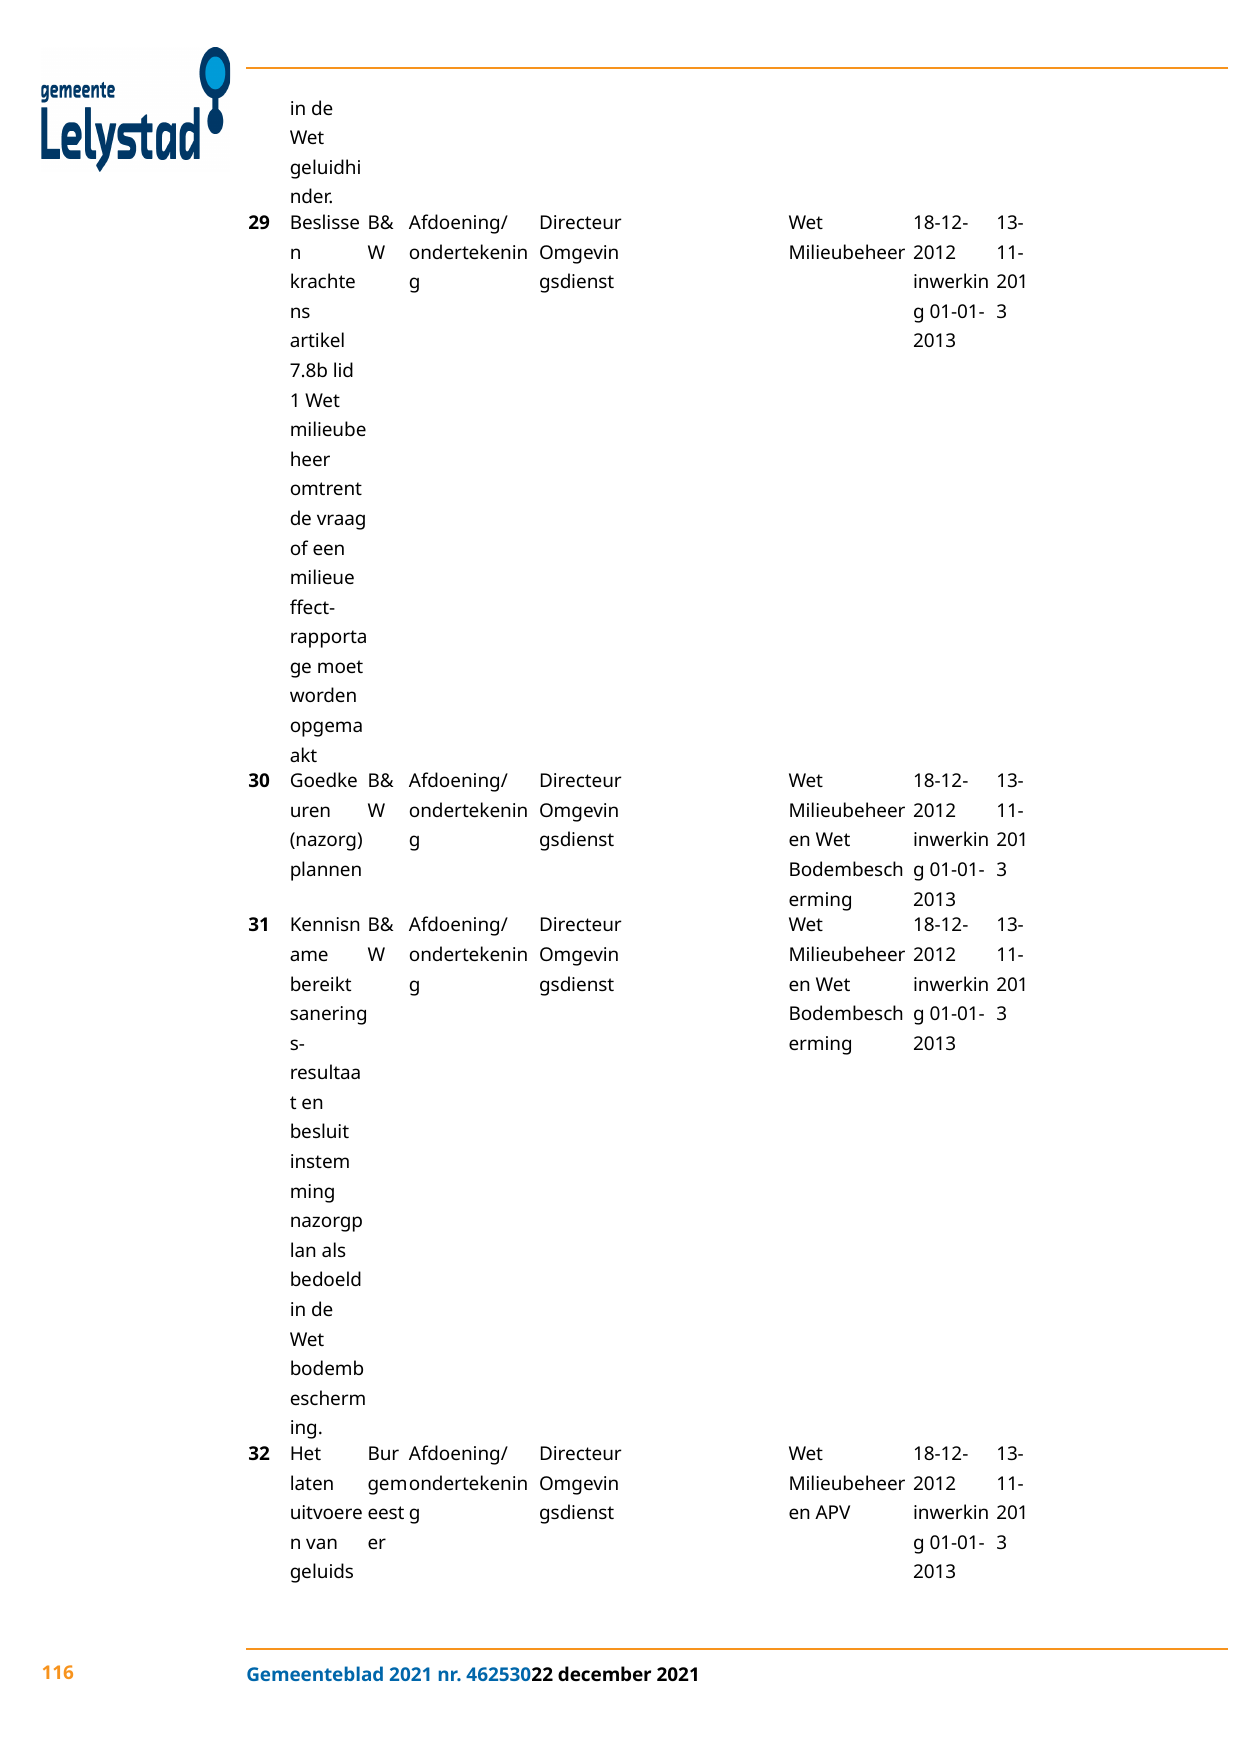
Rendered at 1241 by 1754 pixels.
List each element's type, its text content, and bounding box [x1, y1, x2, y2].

table_cell Directeur Omgevingsdienst [539, 1440, 622, 1584]
table_cell B&W [367, 768, 409, 912]
table_cell [622, 209, 705, 767]
table_cell [1038, 912, 1152, 1440]
table_cell Afdoening/ondertekening [409, 912, 539, 1440]
table_cell [409, 95, 539, 209]
table_cell Beslissen krachtens artikel 7.8b lid 1 Wet milieubeheer omtrent de vraag of een milieueffect-rapportage moet worden opgemaakt [290, 209, 367, 767]
table_cell [705, 95, 788, 209]
table_cell 18-12-2012 inwerking 01-01-2013 [913, 768, 996, 912]
table_cell 18-12-2012 inwerking 01-01-2013 [913, 1440, 996, 1584]
table_cell Het laten uitvoeren van geluids [290, 1440, 367, 1584]
table_cell Afdoening/ondertekening [409, 768, 539, 912]
table_cell Afdoening/ondertekening [409, 1440, 539, 1584]
table_cell 18-12-2012 inwerking 01-01-2013 [913, 912, 996, 1440]
table_cell 13-11-2013 [996, 1440, 1038, 1584]
table_cell [539, 95, 622, 209]
table_cell [705, 1440, 788, 1584]
table_cell Afdoening/ondertekening [409, 209, 539, 767]
table_cell Goedkeuren (nazorg)plannen [290, 768, 367, 912]
table_cell Directeur Omgevingsdienst [539, 912, 622, 1440]
table_cell Directeur Omgevingsdienst [539, 768, 622, 912]
table_cell [622, 912, 705, 1440]
table_cell [913, 95, 996, 209]
table_cell Wet Milieubeheer en APV [788, 1440, 913, 1584]
table_cell 13-11-2013 [996, 209, 1038, 767]
table_cell [1038, 768, 1152, 912]
table_cell Directeur Omgevingsdienst [539, 209, 622, 767]
table_cell 13-11-2013 [996, 768, 1038, 912]
table_cell 30 [248, 768, 289, 912]
table_cell [705, 209, 788, 767]
table_cell [1038, 209, 1152, 767]
table_cell B&W [367, 209, 409, 767]
table_cell [622, 768, 705, 912]
table_cell Wet Milieubeheer en Wet Bodembescherming [788, 912, 913, 1440]
table_cell Burgemeester [367, 1440, 409, 1584]
table_cell in de Wet geluidhinder. [290, 95, 367, 209]
table_cell [705, 768, 788, 912]
table_cell 32 [248, 1440, 289, 1584]
table_cell Kennisname bereikt sanerings-resultaat en besluit instemming nazorgplan als bedoeld in de Wet bodembescherming. [290, 912, 367, 1440]
table_cell [622, 95, 705, 209]
table_cell [248, 95, 289, 209]
table_cell 29 [248, 209, 289, 767]
table_cell [367, 95, 409, 209]
table_cell [705, 912, 788, 1440]
table_cell [622, 1440, 705, 1584]
table_cell B&W [367, 912, 409, 1440]
table_cell 18-12-2012 inwerking 01-01-2013 [913, 209, 996, 767]
table_cell [1038, 95, 1152, 209]
table_cell 31 [248, 912, 289, 1440]
table_cell [788, 95, 913, 209]
table_cell Wet Milieubeheer [788, 209, 913, 767]
picture [41, 47, 231, 172]
table_cell [1038, 1440, 1152, 1584]
table_cell Wet Milieubeheer en Wet Bodembescherming [788, 768, 913, 912]
table_cell 13-11-2013 [996, 912, 1038, 1440]
table_cell [996, 95, 1038, 209]
